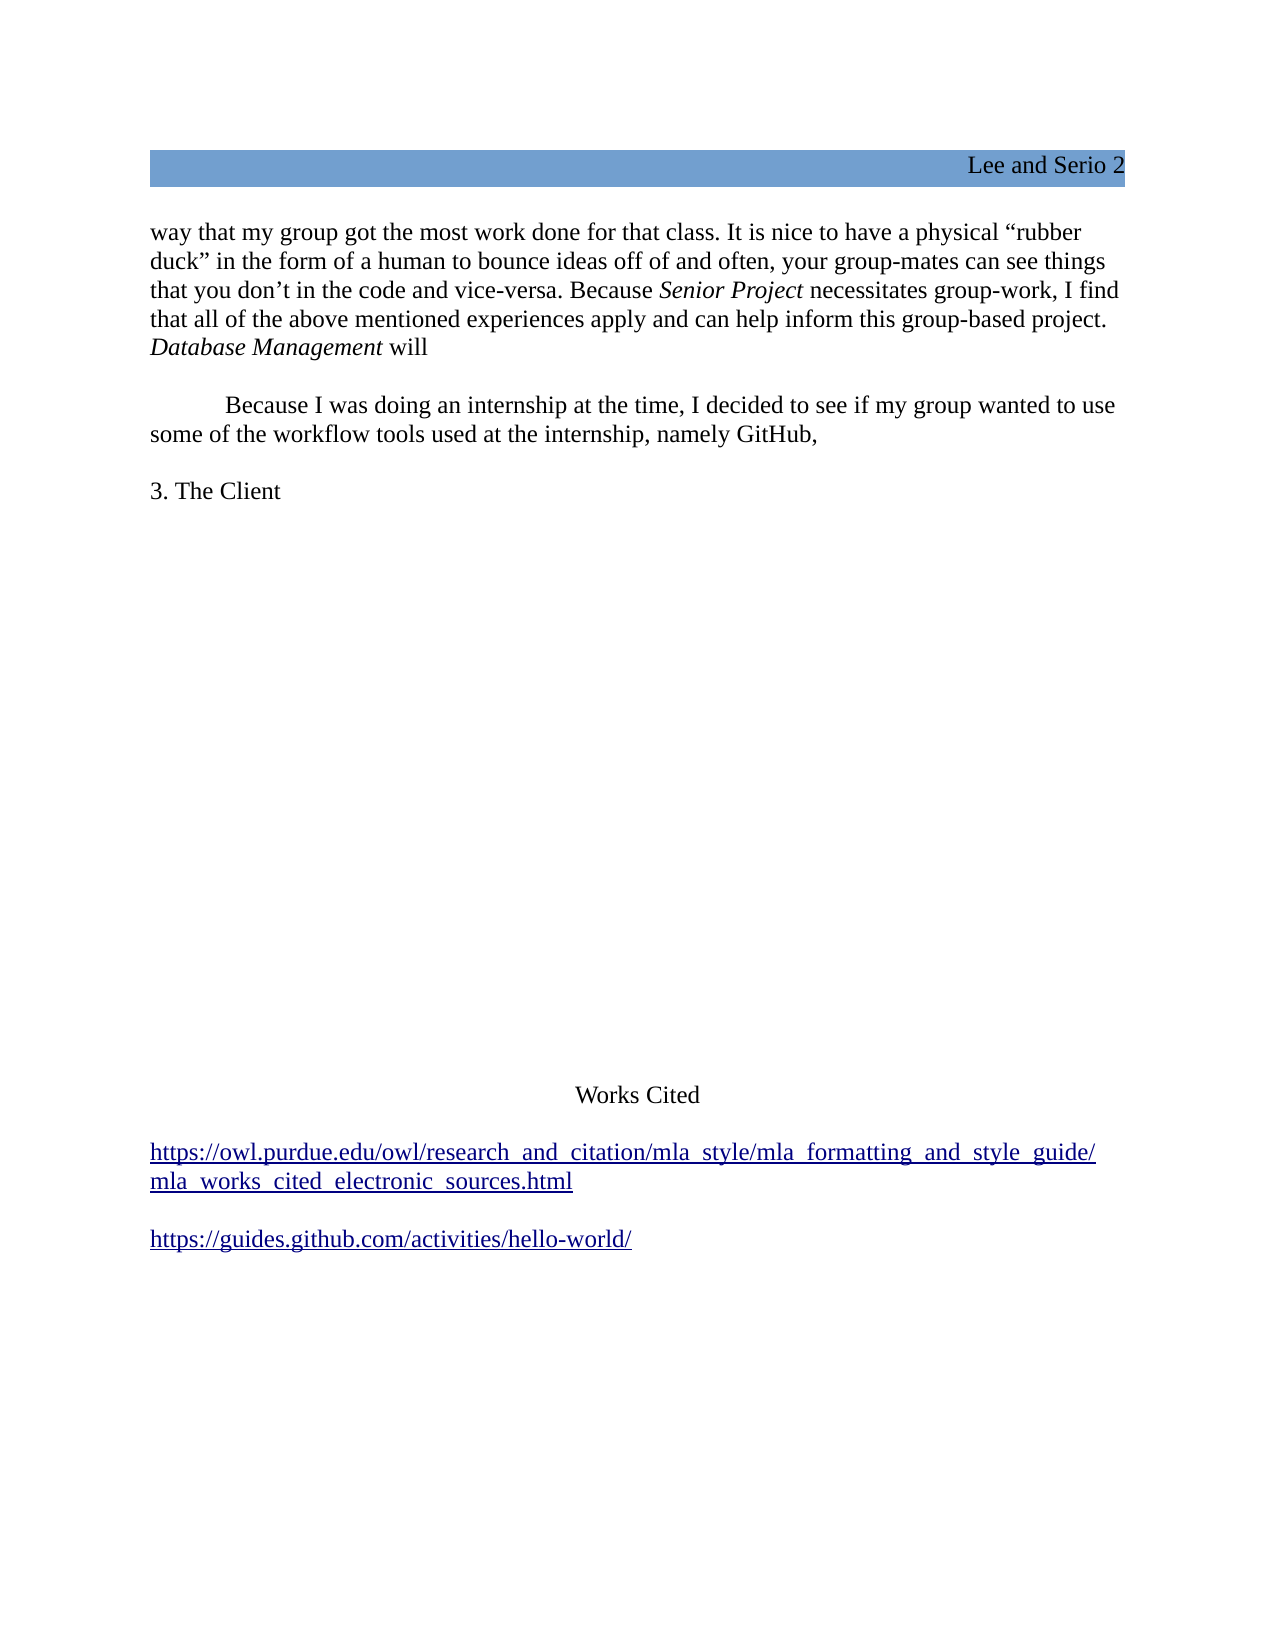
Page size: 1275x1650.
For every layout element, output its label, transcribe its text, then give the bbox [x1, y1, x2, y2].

text 3. The Client [150, 476, 1125, 505]
text Works Cited [150, 1080, 1125, 1109]
text https://owl.purdue.edu/owl/research_and_citation/mla_style/mla_formatting_and_style_guide/mla_works_cited_electronic_sources.html [150, 1137, 1125, 1195]
text Because I was doing an internship at the time, I decided to see if my group wanted to use some of the workflow tools used at the internship, namely GitHub, [150, 390, 1125, 447]
text https://guides.github.com/activities/hello-world/ [150, 1224, 1125, 1252]
text way that my group got the most work done for that class. It is nice to have a physical “rubber duck” in the form of a human to bounce ideas off of and often, your group-mates can see things that you don’t in the code and vice-versa. Because Senior Project necessitates group-work, I find that all of the above mentioned experiences apply and can help inform this group-based project. Database Management will [150, 217, 1125, 361]
